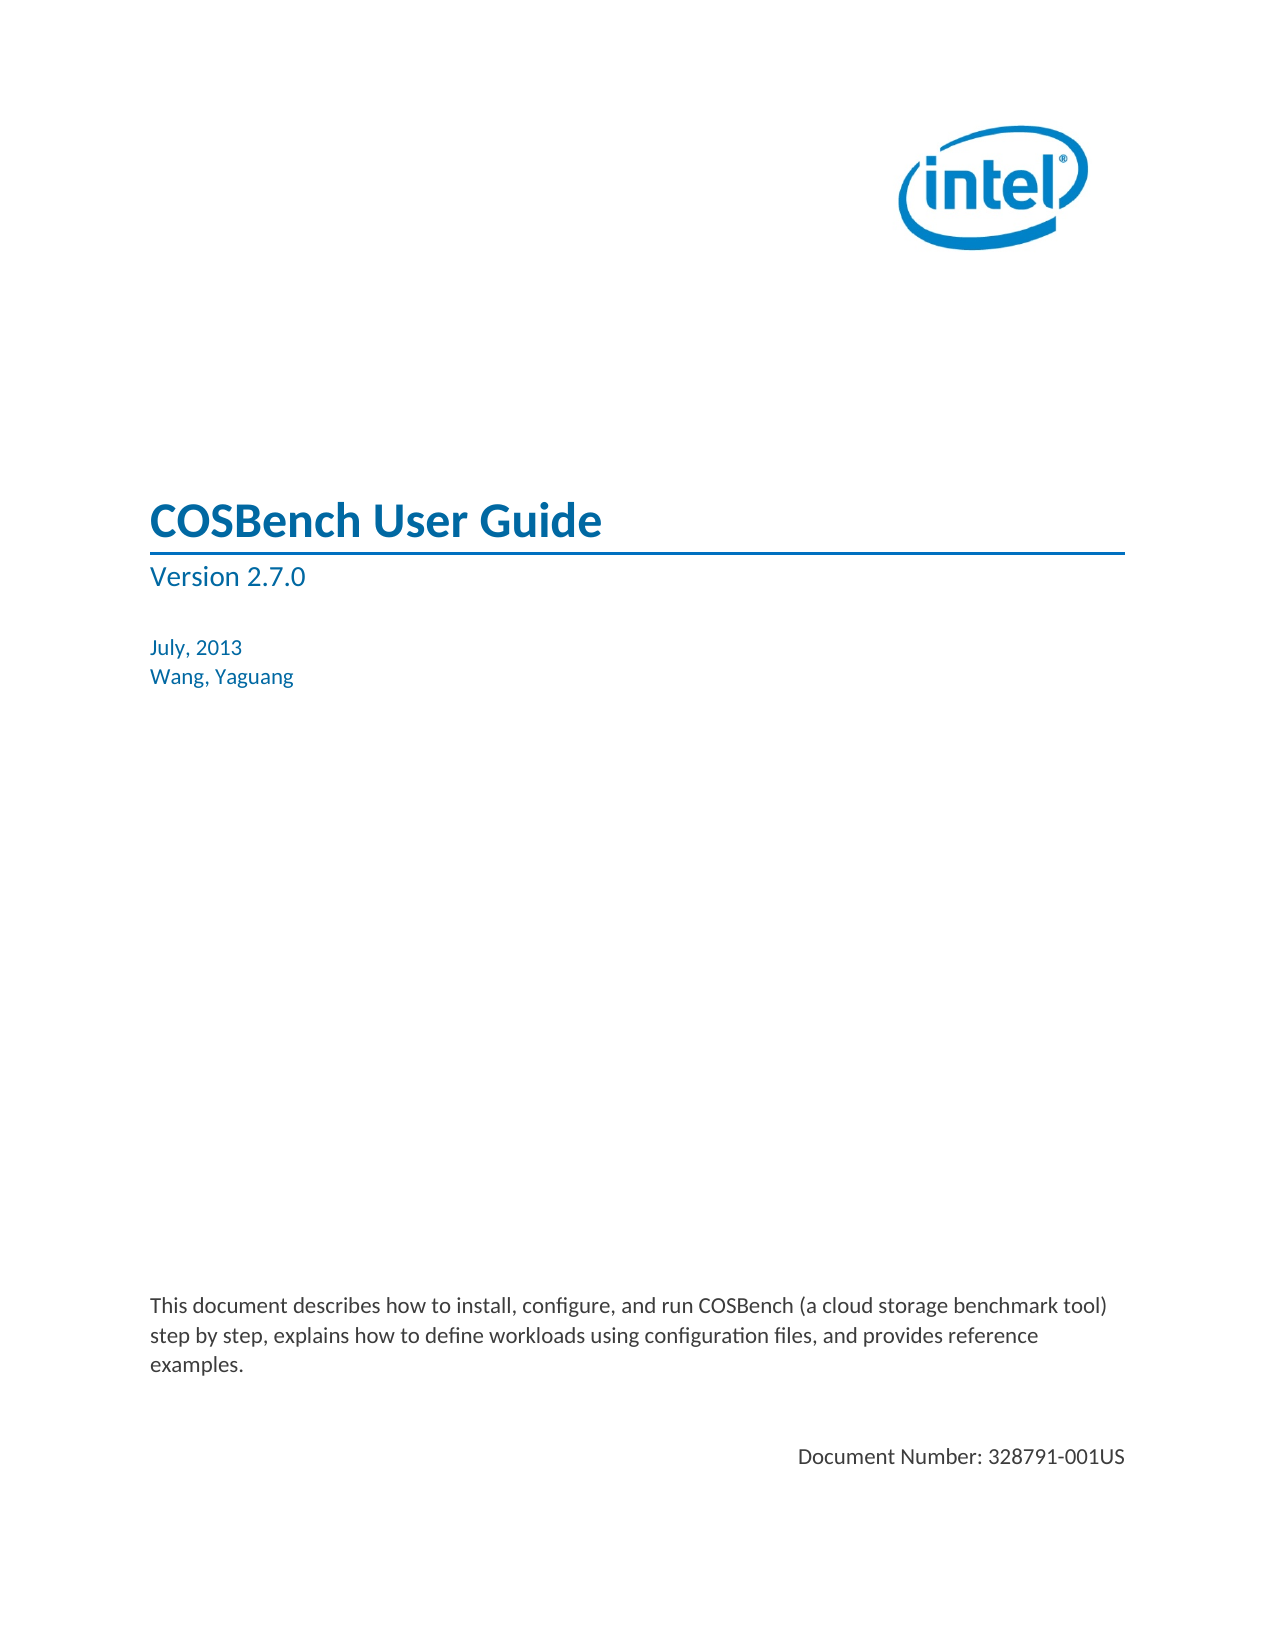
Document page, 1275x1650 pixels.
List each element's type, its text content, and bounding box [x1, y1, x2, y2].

text COSBench User Guide [150, 489, 1125, 552]
text Document Number: 328791-001US [150, 1442, 1125, 1470]
text Version 2.7.0 [150, 558, 1125, 593]
text Wang, Yaguang [150, 662, 1125, 690]
text July, 2013 [150, 633, 1125, 661]
text This document describes how to install, configure, and run COSBench (a cloud storage benchmark tool) step by step, explains how to define workloads using configuration files, and provides reference examples. [150, 1292, 1125, 1378]
